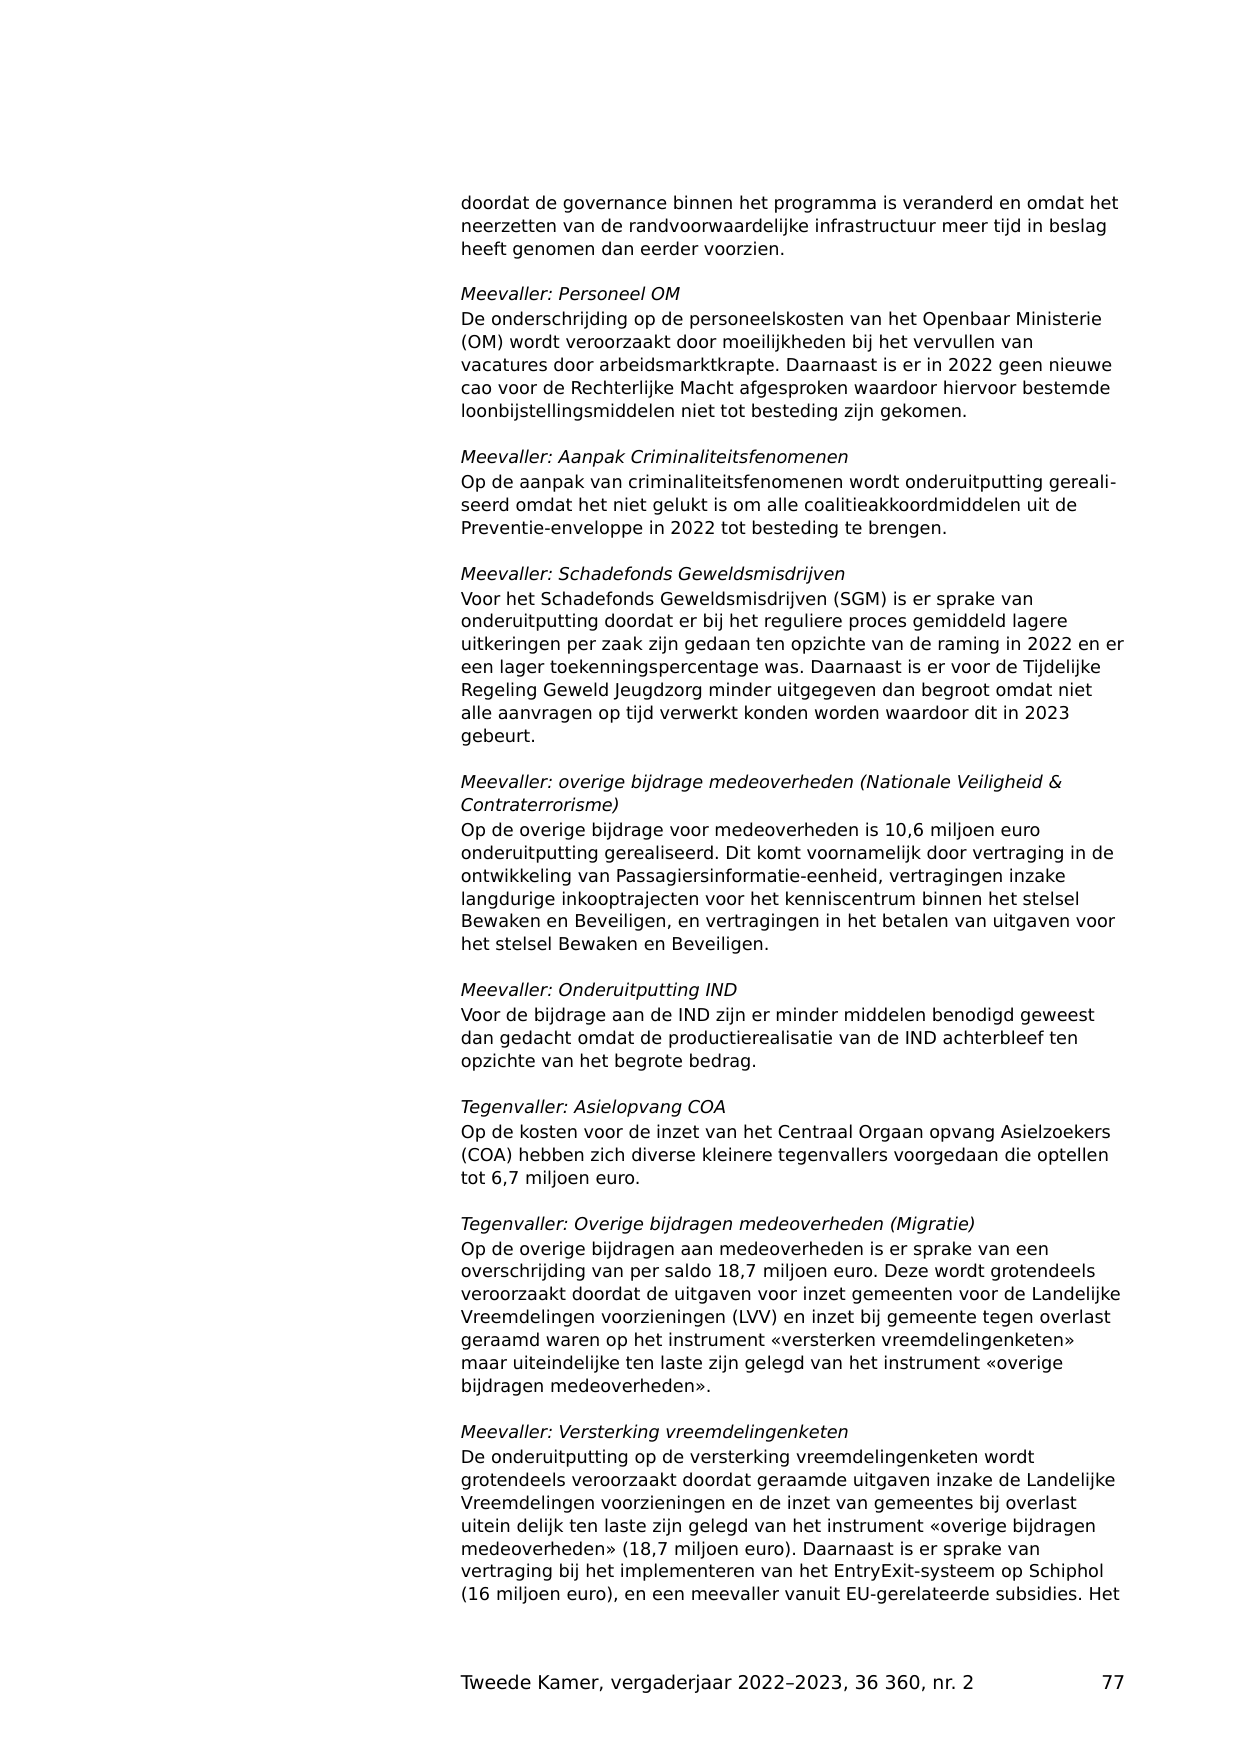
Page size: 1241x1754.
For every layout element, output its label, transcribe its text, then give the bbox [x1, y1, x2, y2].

text Meevaller: Versterking vreemdelingenketen [461, 1420, 1125, 1443]
text Tegenvaller: Overige bijdragen medeoverheden (Migratie) [461, 1212, 1125, 1234]
text doordat de governance binnen het programma is veranderd en omdat het neerzetten van de randvoorwaardelijke infrastructuur meer tijd in beslag heeft genomen dan eerder voorzien. [461, 191, 1125, 259]
text De onderuitputting op de versterking vreemdelingenketen wordt grotendeels veroorzaakt doordat geraamde uitgaven inzake de Landelijke Vreemdelingen voorzieningen en de inzet van gemeentes bij overlast uitein­ delijk ten laste zijn gelegd van het instrument «overige bijdragen medeoverheden» (18,7 miljoen euro). Daarnaast is er sprake van vertraging bij het implementeren van het EntryExit-systeem op Schiphol (16 miljoen euro), en een meevaller vanuit EU-gerelateerde subsidies. Het [461, 1445, 1125, 1605]
text Meevaller: Schadefonds Geweldsmisdrijven [461, 562, 1125, 584]
text Op de kosten voor de inzet van het Centraal Orgaan opvang Asielzoekers (COA) hebben zich diverse kleinere tegenvallers voorgedaan die optellen tot 6,7 miljoen euro. [461, 1120, 1125, 1189]
text Meevaller: Aanpak Criminaliteitsfenomenen [461, 445, 1125, 468]
text Voor de bijdrage aan de IND zijn er minder middelen benodigd geweest dan gedacht omdat de productierealisatie van de IND achterbleef ten opzichte van het begrote bedrag. [461, 1003, 1125, 1072]
text Meevaller: overige bijdrage medeoverheden (Nationale Veiligheid & Contraterrorisme) [461, 770, 1125, 816]
text Op de overige bijdrage voor medeoverheden is 10,6 miljoen euro onderuitputting gerealiseerd. Dit komt voornamelijk door vertraging in de ontwikkeling van Passagiersinformatie-eenheid, vertragingen inzake langdurige inkooptrajecten voor het kenniscentrum binnen het stelsel Bewaken en Beveiligen, en vertragingen in het betalen van uitgaven voor het stelsel Bewaken en Beveiligen. [461, 818, 1125, 955]
text Tegenvaller: Asielopvang COA [461, 1095, 1125, 1118]
text Meevaller: Personeel OM [461, 282, 1125, 305]
text Op de overige bijdragen aan medeoverheden is er sprake van een overschrijding van per saldo 18,7 miljoen euro. Deze wordt grotendeels veroorzaakt doordat de uitgaven voor inzet gemeenten voor de Landelijke Vreemdelingen voorzieningen (LVV) en inzet bij gemeente tegen overlast geraamd waren op het instrument «versterken vreemdelingenketen» maar uiteindelijke ten laste zijn gelegd van het instrument «overige bijdragen medeoverheden». [461, 1237, 1125, 1397]
text Meevaller: Onderuitputting IND [461, 978, 1125, 1001]
text De onderschrijding op de personeelskosten van het Openbaar Ministerie (OM) wordt veroorzaakt door moeilijkheden bij het vervullen van vacatures door arbeidsmarktkrapte. Daarnaast is er in 2022 geen nieuwe cao voor de Rechterlijke Macht afgesproken waardoor hiervoor bestemde loonbijstellingsmiddelen niet tot besteding zijn gekomen. [461, 307, 1125, 422]
text Voor het Schadefonds Geweldsmisdrijven (SGM) is er sprake van onderuitputting doordat er bij het reguliere proces gemiddeld lagere uitkeringen per zaak zijn gedaan ten opzichte van de raming in 2022 en er een lager toekenningspercentage was. Daarnaast is er voor de Tijdelijke Regeling Geweld Jeugdzorg minder uitgegeven dan begroot omdat niet alle aanvragen op tijd verwerkt konden worden waardoor dit in 2023 gebeurt. [461, 587, 1125, 747]
text Op de aanpak van criminaliteitsfenomenen wordt onderuitputting gereali­seerd omdat het niet gelukt is om alle coalitieakkoordmiddelen uit de Preventie-enveloppe in 2022 tot besteding te brengen. [461, 470, 1125, 539]
